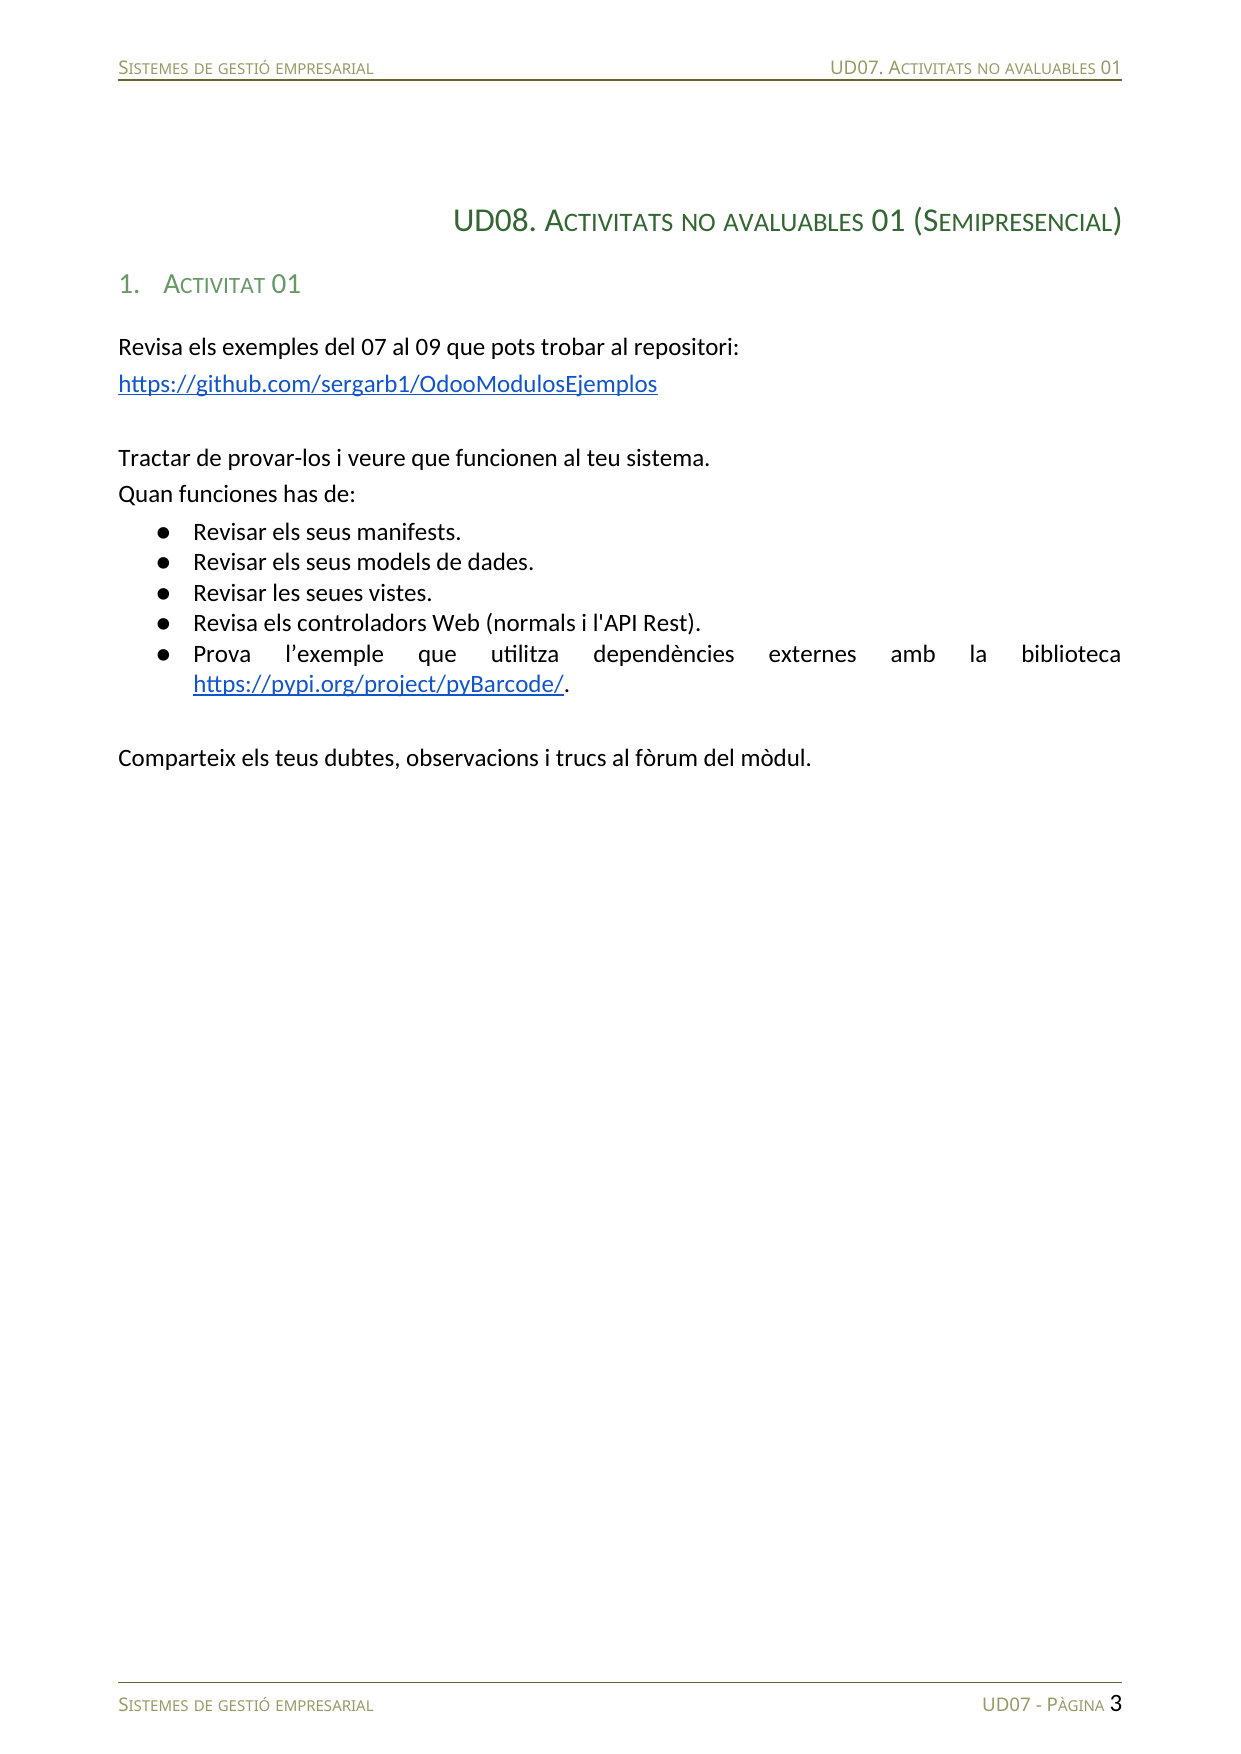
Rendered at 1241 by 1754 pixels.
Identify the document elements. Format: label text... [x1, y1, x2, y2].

list Prova l’exemple que utilitza dependències externes amb la biblioteca https://pypi.org/project/pyBarcode/. [156, 638, 1122, 699]
list Revisar les seues vistes. [156, 577, 1122, 607]
text Revisa els exemples del 07 al 09 que pots trobar al repositori: [118, 331, 1122, 361]
list Revisa els controladors Web (normals i l'API Rest). [156, 607, 1122, 638]
text https://github.com/sergarb1/OdooModulosEjemplos [118, 368, 1122, 398]
list Revisar els seus models de dades. [156, 546, 1122, 577]
text Tractar de provar-los i veure que funcionen al teu sistema. [118, 442, 1122, 472]
text UD08. Activitats no avaluables 01 (Semipresencial) [118, 199, 1122, 240]
subtitle Activitat 01 [118, 265, 1122, 301]
text Quan funciones has de: [118, 479, 1122, 509]
list Revisar els seus manifests. [156, 516, 1122, 546]
text Comparteix els teus dubtes, observacions i trucs al fòrum del mòdul. [118, 742, 1122, 773]
